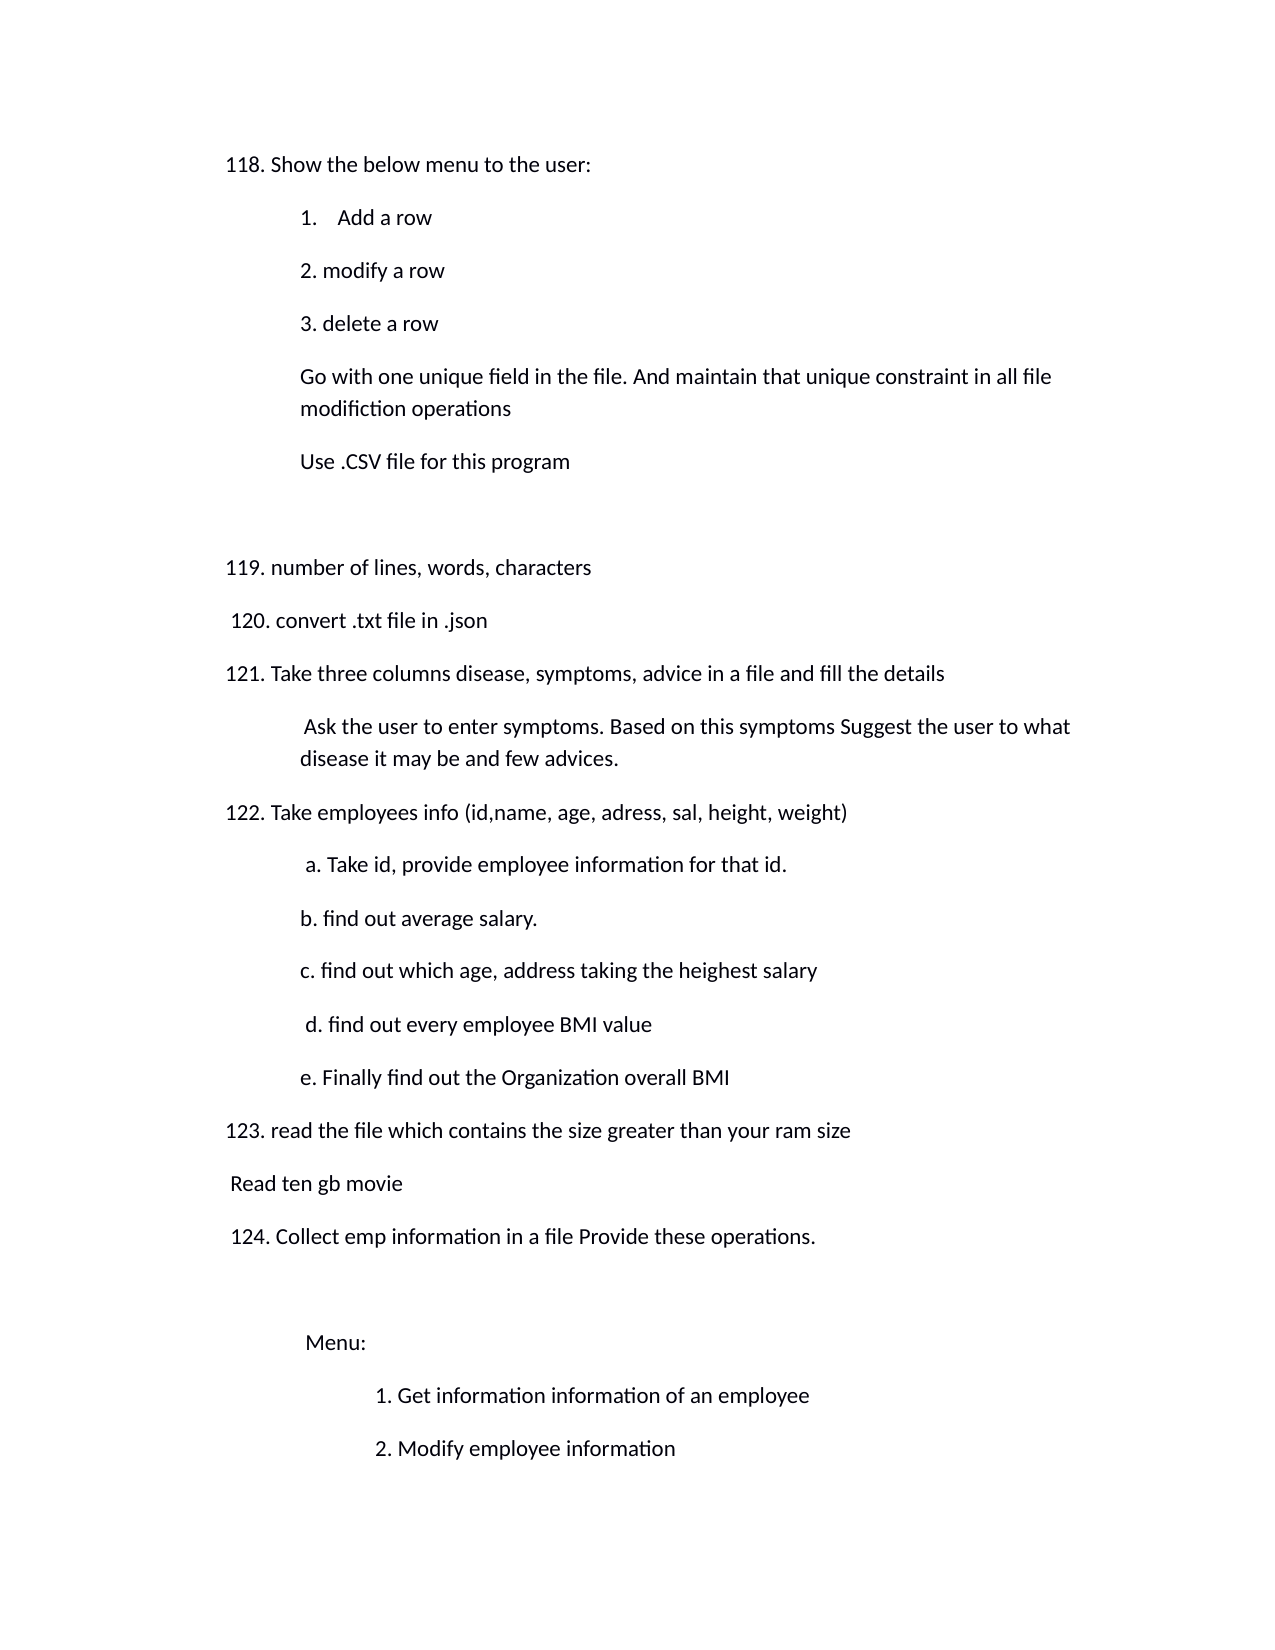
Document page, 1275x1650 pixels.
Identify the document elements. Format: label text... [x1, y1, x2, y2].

list 119. number of lines, words, characters [225, 553, 1125, 581]
text 2. Modify employee information [150, 1434, 1125, 1462]
list 123. read the file which contains the size greater than your ram size [225, 1116, 1125, 1144]
text Go with one unique field in the file. And maintain that unique constraint in all file modifiction operations [300, 362, 1125, 422]
text Use .CSV file for this program [150, 447, 1125, 475]
list 118. Show the below menu to the user: [225, 150, 1125, 178]
text a. Take id, provide employee information for that id. [150, 851, 1125, 879]
list 121. Take three columns disease, symptoms, advice in a file and fill the details [225, 659, 1125, 687]
text d. find out every employee BMI value [150, 1010, 1125, 1038]
list Read ten gb movie [225, 1169, 1125, 1197]
list 120. convert .txt file in .json [225, 606, 1125, 634]
text Menu: [150, 1328, 1125, 1356]
list 124. Collect emp information in a file Provide these operations. [225, 1222, 1125, 1250]
text 3. delete a row [150, 309, 1125, 337]
text c. find out which age, address taking the heighest salary [150, 957, 1125, 985]
list 122. Take employees info (id,name, age, adress, sal, height, weight) [225, 798, 1125, 826]
text 2. modify a row [150, 256, 1125, 284]
text Ask the user to enter symptoms. Based on this symptoms Suggest the user to what disease it may be and few advices. [300, 712, 1125, 773]
text 1. Get information information of an employee [150, 1381, 1125, 1409]
text b. find out average salary. [150, 904, 1125, 932]
list Add a row [300, 203, 1125, 231]
text e. Finally find out the Organization overall BMI [150, 1063, 1125, 1091]
